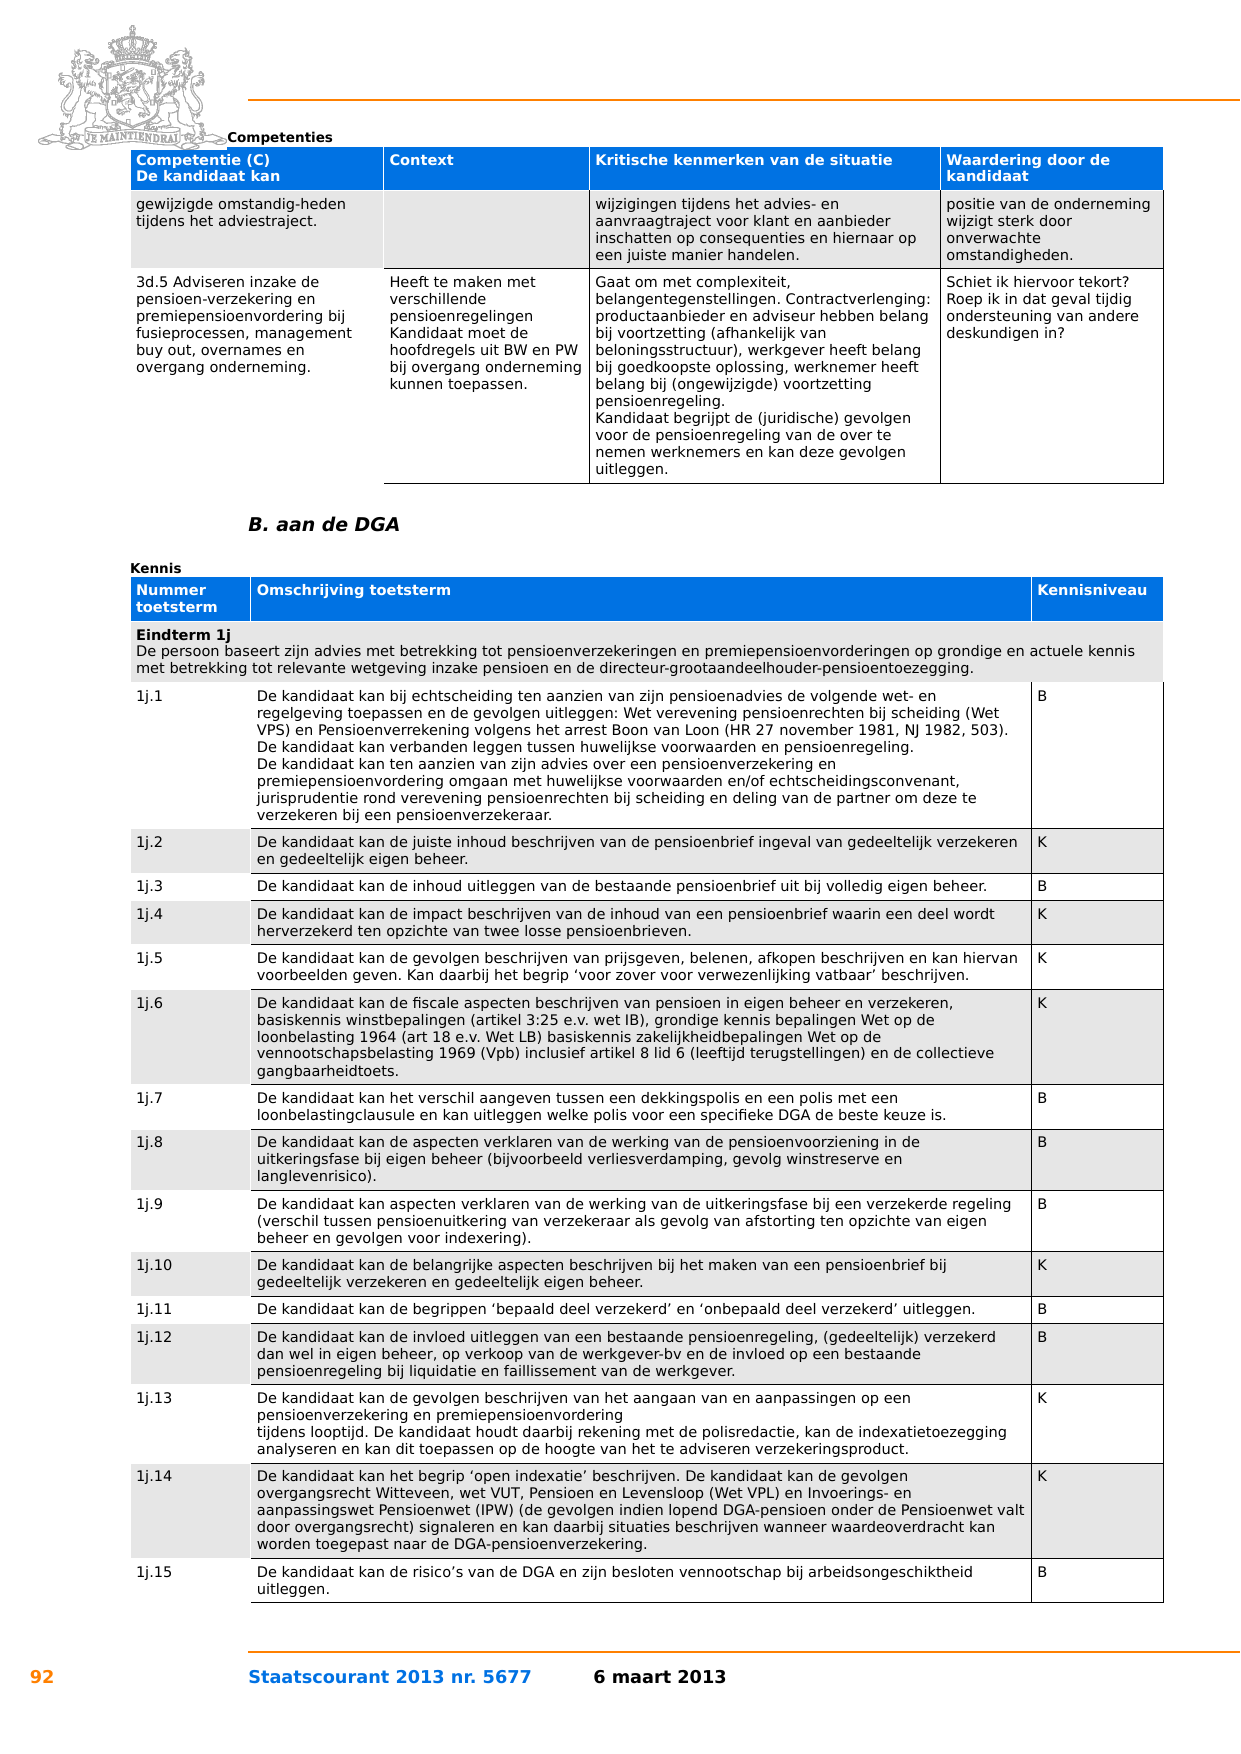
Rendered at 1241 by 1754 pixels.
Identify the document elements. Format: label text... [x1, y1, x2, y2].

table_cell positie van de onderneming wijzigt sterk door onverwachte omstandigheden. [941, 191, 1163, 268]
table_cell De kandidaat kan de gevolgen beschrijven van het aangaan van en aanpassingen op een pensioenverzekering en premiepensioenvordering tijdens looptijd. De kandidaat houdt daarbij rekening met de polisredactie, kan de indexatietoezegging analyseren en kan dit toepassen op de hoogte van het te adviseren verzekeringsproduct. [251, 1385, 1031, 1463]
table_cell Context [384, 147, 589, 190]
table_cell 1j.3 [131, 874, 250, 900]
table_cell Gaat om met complexiteit, belangentegenstellingen. Contractverlenging: productaanbieder en adviseur hebben belang bij voortzetting (afhankelijk van beloningsstructuur), werkgever heeft belang bij goedkoopste oplossing, werknemer heeft belang bij (ongewijzigde) voortzetting pensioenregeling. Kandidaat begrijpt de (juridische) gevolgen voor de pensioenregeling van de over te nemen werknemers en kan deze gevolgen uitleggen. [590, 269, 940, 482]
table_cell K [1032, 1385, 1163, 1463]
table_cell 1j.7 [131, 1085, 250, 1128]
table_cell B [1032, 1324, 1163, 1384]
table_cell K [1032, 829, 1163, 873]
table_cell De kandidaat kan de begrippen ‘bepaald deel verzekerd’ en ‘onbepaald deel verzekerd’ uitleggen. [251, 1297, 1031, 1323]
table_cell gewijzigde omstandig-heden tijdens het adviestraject. [131, 191, 383, 268]
table_cell 1j.15 [131, 1559, 250, 1602]
table_cell Eindterm 1j De persoon baseert zijn advies met betrekking tot pensioenverzekeringen en premiepensioenvorderingen op grondige en actuele kennis met betrekking tot relevante wetgeving inzake pensioen en de directeur-grootaandeelhouder-pensioentoezegging. [131, 622, 1163, 682]
table_cell Nummer toetsterm [131, 577, 250, 621]
table_cell De kandidaat kan de impact beschrijven van de inhoud van een pensioenbrief waarin een deel wordt herverzekerd ten opzichte van twee losse pensioenbrieven. [251, 901, 1031, 944]
table_cell B [1032, 1297, 1163, 1323]
table_cell De kandidaat kan de belangrijke aspecten beschrijven bij het maken van een pensioenbrief bij gedeeltelijk verzekeren en gedeeltelijk eigen beheer. [251, 1252, 1031, 1296]
table_cell 1j.6 [131, 990, 250, 1084]
table_cell K [1032, 945, 1163, 989]
table_cell Schiet ik hiervoor tekort? Roep ik in dat geval tijdig ondersteuning van andere deskundigen in? [941, 269, 1163, 482]
table_cell De kandidaat kan de juiste inhoud beschrijven van de pensioenbrief ingeval van gedeeltelijk verzekeren en gedeeltelijk eigen beheer. [251, 829, 1031, 873]
table_cell Kritische kenmerken van de situatie [590, 147, 940, 190]
table_cell Waardering door de kandidaat [941, 147, 1163, 190]
table_cell De kandidaat kan het verschil aangeven tussen een dekkingspolis en een polis met een loonbelastingclausule en kan uitleggen welke polis voor een specifieke DGA de beste keuze is. [251, 1085, 1031, 1128]
table_cell 1j.9 [131, 1191, 250, 1251]
table_cell Omschrijving toetsterm [251, 577, 1031, 621]
table_cell 1j.13 [131, 1385, 250, 1463]
table_cell De kandidaat kan de gevolgen beschrijven van prijsgeven, belenen, afkopen beschrijven en kan hiervan voorbeelden geven. Kan daarbij het begrip ‘voor zover voor verwezenlijking vatbaar’ beschrijven. [251, 945, 1031, 989]
table_cell wijzigingen tijdens het advies- en aanvraagtraject voor klant en aanbieder inschatten op consequenties en hiernaar op een juiste manier handelen. [590, 191, 940, 268]
table_cell K [1032, 990, 1163, 1084]
table_cell Heeft te maken met verschillende pensioenregelingen Kandidaat moet de hoofdregels uit BW en PW bij overgang onderneming kunnen toepassen. [384, 269, 589, 482]
table_cell 1j.1 [131, 683, 250, 828]
table_cell K [1032, 901, 1163, 944]
table_cell De kandidaat kan de aspecten verklaren van de werking van de pensioenvoorziening in de uitkeringsfase bij eigen beheer (bijvoorbeeld verliesverdamping, gevolg winstreserve en langlevenrisico). [251, 1130, 1031, 1190]
table_cell 1j.12 [131, 1324, 250, 1384]
table_cell 1j.5 [131, 945, 250, 989]
table_cell 1j.14 [131, 1464, 250, 1558]
table_cell K [1032, 1464, 1163, 1558]
table_cell De kandidaat kan de invloed uitleggen van een bestaande pensioenregeling, (gedeeltelijk) verzekerd dan wel in eigen beheer, op verkoop van de werkgever-bv en de invloed op een bestaande pensioenregeling bij liquidatie en faillissement van de werkgever. [251, 1324, 1031, 1384]
table_cell De kandidaat kan het begrip ‘open indexatie’ beschrijven. De kandidaat kan de gevolgen overgangsrecht Witteveen, wet VUT, Pensioen en Levensloop (Wet VPL) en Invoerings- en aanpassingswet Pensioenwet (IPW) (de gevolgen indien lopend DGA-pensioen onder de Pensioenwet valt door overgangsrecht) signaleren en kan daarbij situaties beschrijven wanneer waardeoverdracht kan worden toegepast naar de DGA-pensioenverzekering. [251, 1464, 1031, 1558]
table_cell K [1032, 1252, 1163, 1296]
table_cell De kandidaat kan aspecten verklaren van de werking van de uitkeringsfase bij een verzekerde regeling (verschil tussen pensioenuitkering van verzekeraar als gevolg van afstorting ten opzichte van eigen beheer en gevolgen voor indexering). [251, 1191, 1031, 1251]
table_cell 1j.2 [131, 829, 250, 873]
table_cell De kandidaat kan de risico’s van de DGA en zijn besloten vennootschap bij arbeidsongeschiktheid uitleggen. [251, 1559, 1031, 1602]
table_cell 1j.10 [131, 1252, 250, 1296]
table_cell 3d.5 Adviseren inzake de pensioen-verzekering en premiepensioenvordering bij fusieprocessen, management buy out, overnames en overgang onderneming. [131, 269, 383, 482]
table_cell B [1032, 683, 1163, 828]
table_cell B [1032, 1191, 1163, 1251]
table_cell B [1032, 874, 1163, 900]
table_header Kennis [130, 561, 1163, 576]
table_cell Kennisniveau [1032, 577, 1163, 621]
table_cell 1j.11 [131, 1297, 250, 1323]
table_cell Competentie (C) De kandidaat kan [131, 147, 383, 190]
table_cell B [1032, 1130, 1163, 1190]
picture [38, 25, 227, 150]
table_header Competenties [227, 130, 1163, 146]
table_cell De kandidaat kan de inhoud uitleggen van de bestaande pensioenbrief uit bij volledig eigen beheer. [251, 874, 1031, 900]
table_cell De kandidaat kan bij echtscheiding ten aanzien van zijn pensioenadvies de volgende wet- en regelgeving toepassen en de gevolgen uitleggen: Wet verevening pensioenrechten bij scheiding (Wet VPS) en Pensioenverrekening volgens het arrest Boon van Loon (HR 27 november 1981, NJ 1982, 503). De kandidaat kan verbanden leggen tussen huwelijkse voorwaarden en pensioenregeling. De kandidaat kan ten aanzien van zijn advies over een pensioenverzekering en premiepensioenvordering omgaan met huwelijkse voorwaarden en/of echtscheidingsconvenant, jurisprudentie rond verevening pensioenrechten bij scheiding en deling van de partner om deze te verzekeren bij een pensioenverzekeraar. [251, 683, 1031, 828]
table_cell 1j.8 [131, 1130, 250, 1190]
table_cell [384, 191, 589, 268]
table_cell 1j.4 [131, 901, 250, 944]
table_cell De kandidaat kan de fiscale aspecten beschrijven van pensioen in eigen beheer en verzekeren, basiskennis winstbepalingen (artikel 3:25 e.v. wet IB), grondige kennis bepalingen Wet op de loonbelasting 1964 (art 18 e.v. Wet LB) basiskennis zakelijkheidbepalingen Wet op de vennootschapsbelasting 1969 (Vpb) inclusief artikel 8 lid 6 (leeftijd terugstellingen) en de collectieve gangbaarheidtoets. [251, 990, 1031, 1084]
subtitle B. aan de DGA [248, 513, 1163, 536]
table_cell B [1032, 1085, 1163, 1128]
table_cell B [1032, 1559, 1163, 1602]
